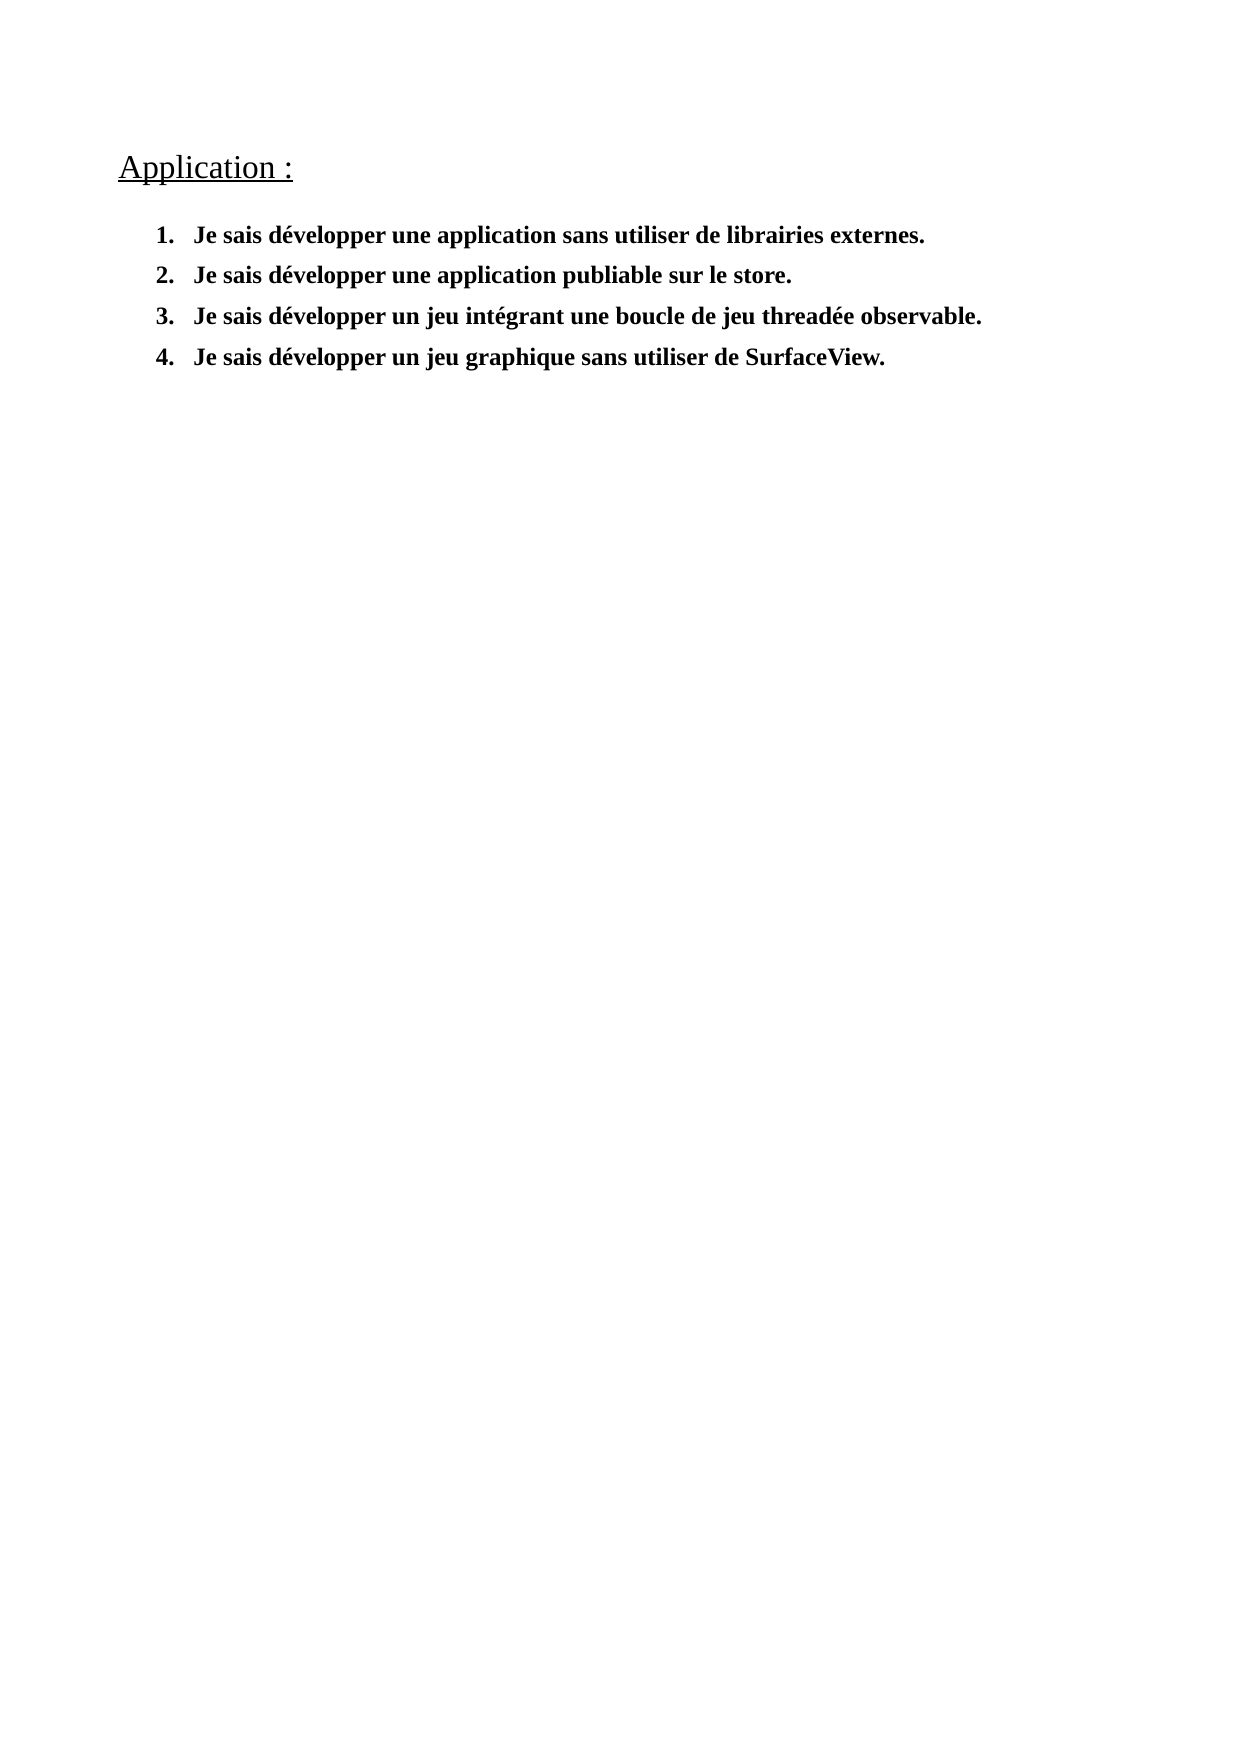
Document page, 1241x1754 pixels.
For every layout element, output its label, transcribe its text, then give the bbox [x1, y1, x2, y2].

list Je sais développer une application publiable sur le store. [156, 261, 1122, 289]
text Application : [118, 147, 1122, 185]
list Je sais développer une application sans utiliser de librairies externes. [156, 220, 1122, 249]
list Je sais développer un jeu graphique sans utiliser de SurfaceView. [156, 342, 1122, 371]
list Je sais développer un jeu intégrant une boucle de jeu threadée observable. [156, 301, 1122, 330]
